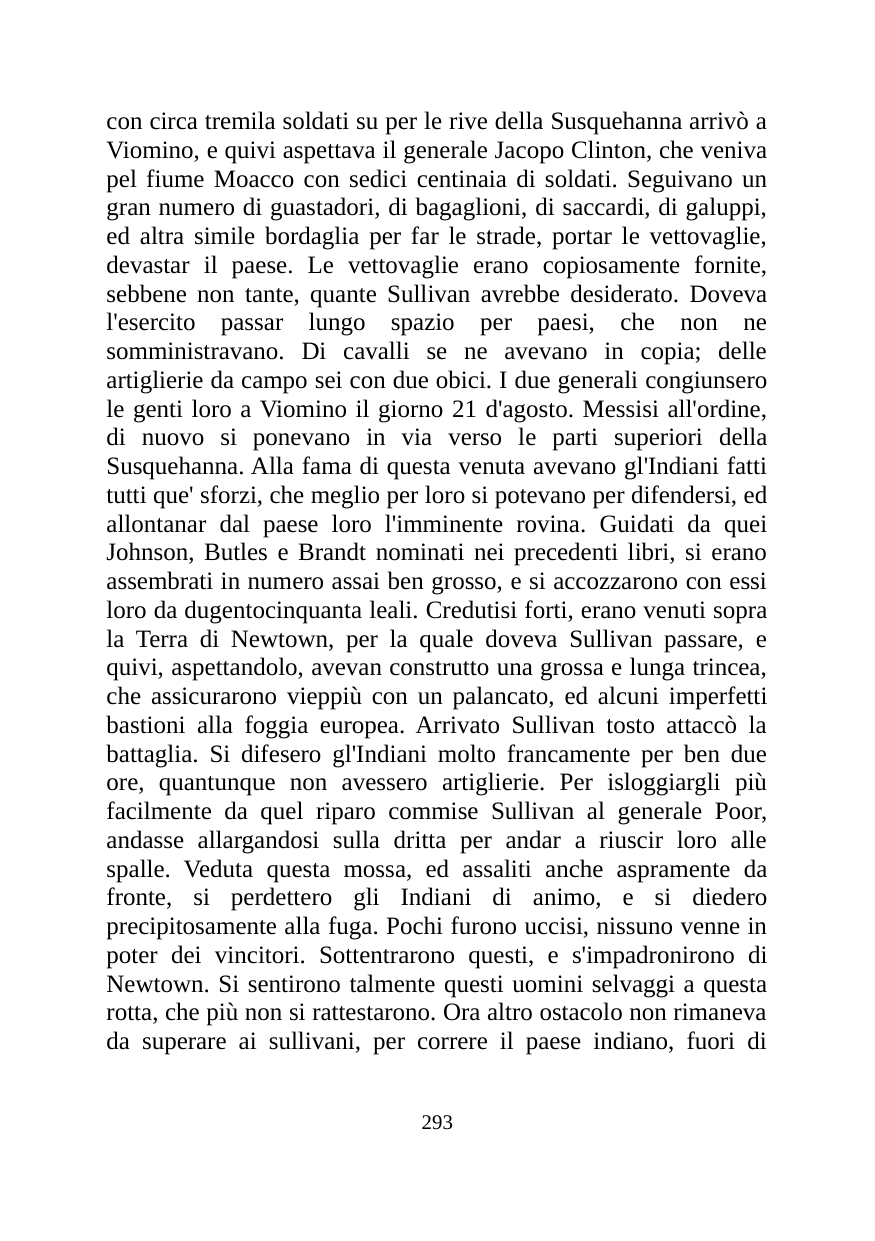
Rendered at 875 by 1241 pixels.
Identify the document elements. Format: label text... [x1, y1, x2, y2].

text con circa tremila soldati su per le rive della Susquehanna arrivò a Viomino, e quivi aspettava il generale Jacopo Clinton, che veniva pel fiume Moacco con sedici centinaia di soldati. Seguivano un gran numero di guastadori, di bagaglioni, di saccardi, di galuppi, ed altra simile bordaglia per far le strade, portar le vettovaglie, devastar il paese. Le vettovaglie erano copiosamente fornite, sebbene non tante, quante Sullivan avrebbe desiderato. Doveva l'esercito passar lungo spazio per paesi, che non ne somministravano. Di cavalli se ne avevano in copia; delle artiglierie da campo sei con due obici. I due generali congiunsero le genti loro a Viomino il giorno 21 d'agosto. Messisi all'ordine, di nuovo si ponevano in via verso le parti superiori della Susquehanna. Alla fama di questa venuta avevano gl'Indiani fatti tutti que' sforzi, che meglio per loro si potevano per difendersi, ed allontanar dal paese loro l'imminente rovina. Guidati da quei Johnson, Butles e Brandt nominati nei precedenti libri, si erano assembrati in numero assai ben grosso, e si accozzarono con essi loro da dugentocinquanta leali. Credutisi forti, erano venuti sopra la Terra di Newtown, per la quale doveva Sullivan passare, e quivi, aspettandolo, avevan construtto una grossa e lunga trincea, che assicurarono vieppiù con un palancato, ed alcuni imperfetti bastioni alla foggia europea. Arrivato Sullivan tosto attaccò la battaglia. Si difesero gl'Indiani molto francamente per ben due ore, quantunque non avessero artiglierie. Per isloggiargli più facilmente da quel riparo commise Sullivan al generale Poor, andasse allargandosi sulla dritta per andar a riuscir loro alle spalle. Veduta questa mossa, ed assaliti anche aspramente da fronte, si perdettero gli Indiani di animo, e si diedero precipitosamente alla fuga. Pochi furono uccisi, nissuno venne in poter dei vincitori. Sottentrarono questi, e s'impadronirono di Newtown. Si sentirono talmente questi uomini selvaggi a questa rotta, che più non si rattestarono. Ora altro ostacolo non rimaneva da superare ai sullivani, per correre il paese indiano, fuori di [106, 106, 768, 1055]
